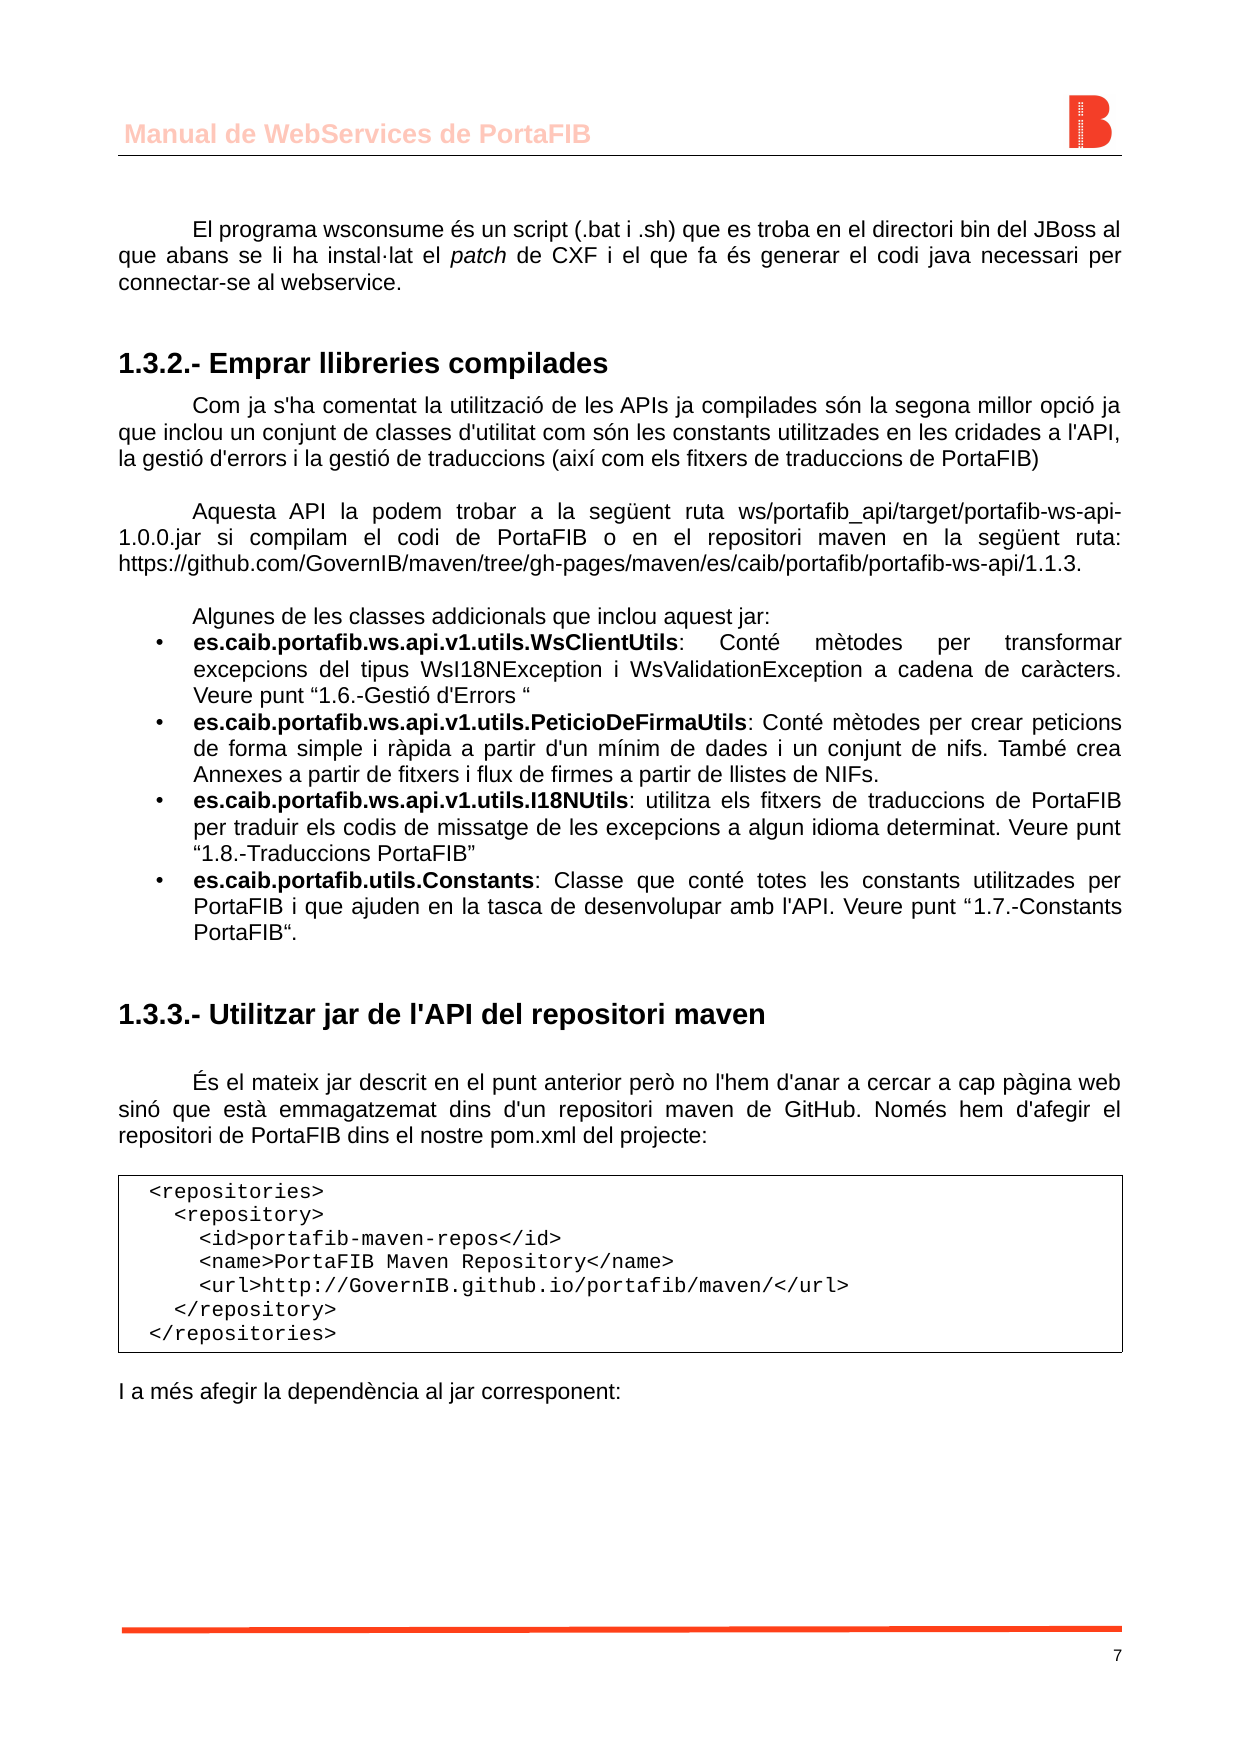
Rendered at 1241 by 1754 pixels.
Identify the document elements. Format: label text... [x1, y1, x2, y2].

text Aquesta API la podem trobar a la següent ruta ws/portafib_api/target/portafib-ws-api-1.0.0.jar si compilam el codi de PortaFIB o en el repositori maven en la següent ruta: https://github.com/GovernIB/maven/tree/gh-pages/maven/es/caib/portafib/portafib-ws-api/1.1.3. [118, 498, 1122, 577]
list es.caib.portafib.ws.api.v1.utils.WsClientUtils: Conté mètodes per transformar excepcions del tipus WsI18NException i WsValidationException a cadena de caràcters. Veure punt “1.6.-Gestió d'Errors “ [156, 629, 1122, 708]
text Com ja s'ha comentat la utilització de les APIs ja compilades són la segona millor opció ja que inclou un conjunt de classes d'utilitat com són les constants utilitzades en les cridades a l'API, la gestió d'errors i la gestió de traduccions (així com els fitxers de traduccions de PortaFIB) [118, 392, 1122, 471]
list es.caib.portafib.utils.Constants: Classe que conté totes les constants utilitzades per PortaFIB i que ajuden en la tasca de desenvolupar amb l'API. Veure punt “1.7.-Constants PortaFIB“. [156, 867, 1122, 946]
list es.caib.portafib.ws.api.v1.utils.PeticioDeFirmaUtils: Conté mètodes per crear peticions de forma simple i ràpida a partir d'un mínim de dades i un conjunt de nifs. També crea Annexes a partir de fitxers i flux de firmes a partir de llistes de NIFs. [156, 708, 1122, 787]
table_header <repositories> <repository> <id>portafib-maven-repos</id> <name>PortaFIB Maven Repository</name> <url>http://GovernIB.github.io/portafib/maven/</url> </repository> </repositories> [119, 1176, 1122, 1352]
picture [1063, 94, 1117, 150]
text El programa wsconsume és un script (.bat i .sh) que es troba en el directori bin del JBoss al que abans se li ha instal·lat el patch de CXF i el que fa és generar el codi java necessari per connectar-se al webservice. [118, 216, 1122, 295]
text És el mateix jar descrit en el punt anterior però no l'hem d'anar a cercar a cap pàgina web sinó que està emmagatzemat dins d'un repositori maven de GitHub. Només hem d'afegir el repositori de PortaFIB dins el nostre pom.xml del projecte: [118, 1069, 1122, 1148]
text I a més afegir la dependència al jar corresponent: [118, 1378, 1122, 1405]
list es.caib.portafib.ws.api.v1.utils.I18NUtils: utilitza els fitxers de traduccions de PortaFIB per traduir els codis de missatge de les excepcions a algun idioma determinat. Veure punt “1.8.-Traduccions PortaFIB” [156, 787, 1122, 867]
subtitle Utilitzar jar de l'API del repositori maven [118, 997, 1122, 1031]
text Algunes de les classes addicionals que inclou aquest jar: [118, 603, 1122, 629]
subtitle Emprar llibreries compilades [118, 346, 1122, 380]
